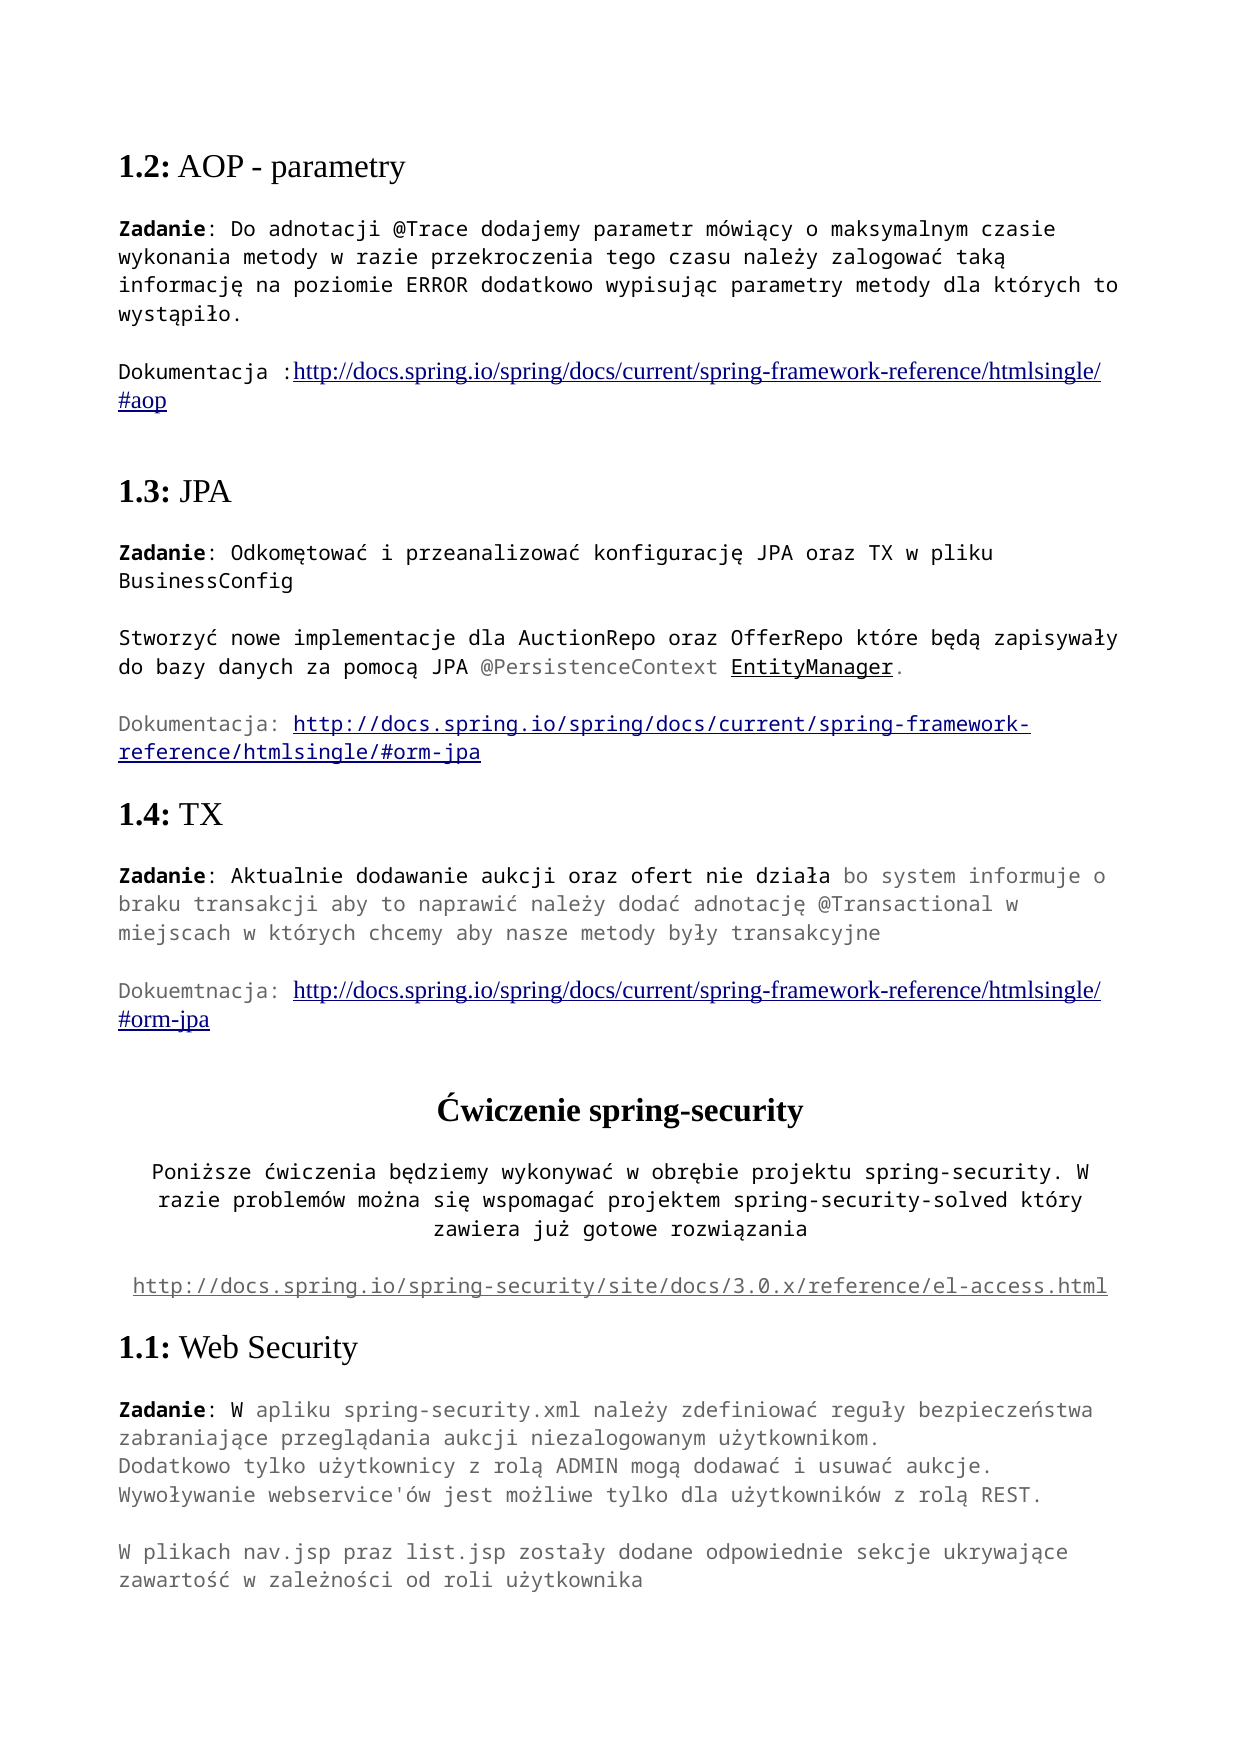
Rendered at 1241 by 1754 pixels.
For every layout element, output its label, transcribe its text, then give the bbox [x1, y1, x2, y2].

text Dokuemtnacja: http://docs.spring.io/spring/docs/current/spring-framework-reference/htmlsingle/#orm-jpa [118, 975, 1122, 1033]
text Zadanie: Do adnotacji @Trace dodajemy parametr mówiący o maksymalnym czasie wykonania metody w razie przekroczenia tego czasu należy zalogować taką informację na poziomie ERROR dodatkowo wypisując parametry metody dla których to wystąpiło. [118, 214, 1122, 327]
text 1.2: AOP - parametry [118, 147, 1122, 185]
text Zadanie: Aktualnie dodawanie aukcji oraz ofert nie działa bo system informuje o braku transakcji aby to naprawić należy dodać adnotację @Transactional w miejscach w których chcemy aby nasze metody były transakcyjne [118, 861, 1122, 946]
text Stworzyć nowe implementacje dla AuctionRepo oraz OfferRepo które będą zapisywały do bazy danych za pomocą JPA @PersistenceContext EntityManager. [118, 623, 1122, 680]
text Zadanie: W apliku spring-security.xml należy zdefiniować reguły bezpieczeństwa zabraniające przeglądania aukcji niezalogowanym użytkownikom. [118, 1395, 1122, 1452]
text http://docs.spring.io/spring-security/site/docs/3.0.x/reference/el-access.html [118, 1271, 1122, 1299]
text Zadanie: Odkomętować i przeanalizować konfigurację JPA oraz TX w pliku BusinessConfig [118, 538, 1122, 595]
text Dodatkowo tylko użytkownicy z rolą ADMIN mogą dodawać i usuwać aukcje. [118, 1452, 1122, 1480]
text Ćwiczenie spring-security [118, 1090, 1122, 1128]
text W plikach nav.jsp praz list.jsp zostały dodane odpowiednie sekcje ukrywające zawartość w zależności od roli użytkownika [118, 1537, 1122, 1594]
text 1.1: Web Security [118, 1328, 1122, 1366]
text 1.3: JPA [118, 471, 1122, 509]
text 1.4: TX [118, 794, 1122, 832]
text Dokumentacja :http://docs.spring.io/spring/docs/current/spring-framework-reference/htmlsingle/#aop [118, 356, 1122, 414]
text Poniższe ćwiczenia będziemy wykonywać w obrębie projektu spring-security. W razie problemów można się wspomagać projektem spring-security-solved który zawiera już gotowe rozwiązania [118, 1157, 1122, 1242]
text Dokumentacja: http://docs.spring.io/spring/docs/current/spring-framework-reference/htmlsingle/#orm-jpa [118, 709, 1122, 766]
text Wywoływanie webservice'ów jest możliwe tylko dla użytkowników z rolą REST. [118, 1480, 1122, 1508]
